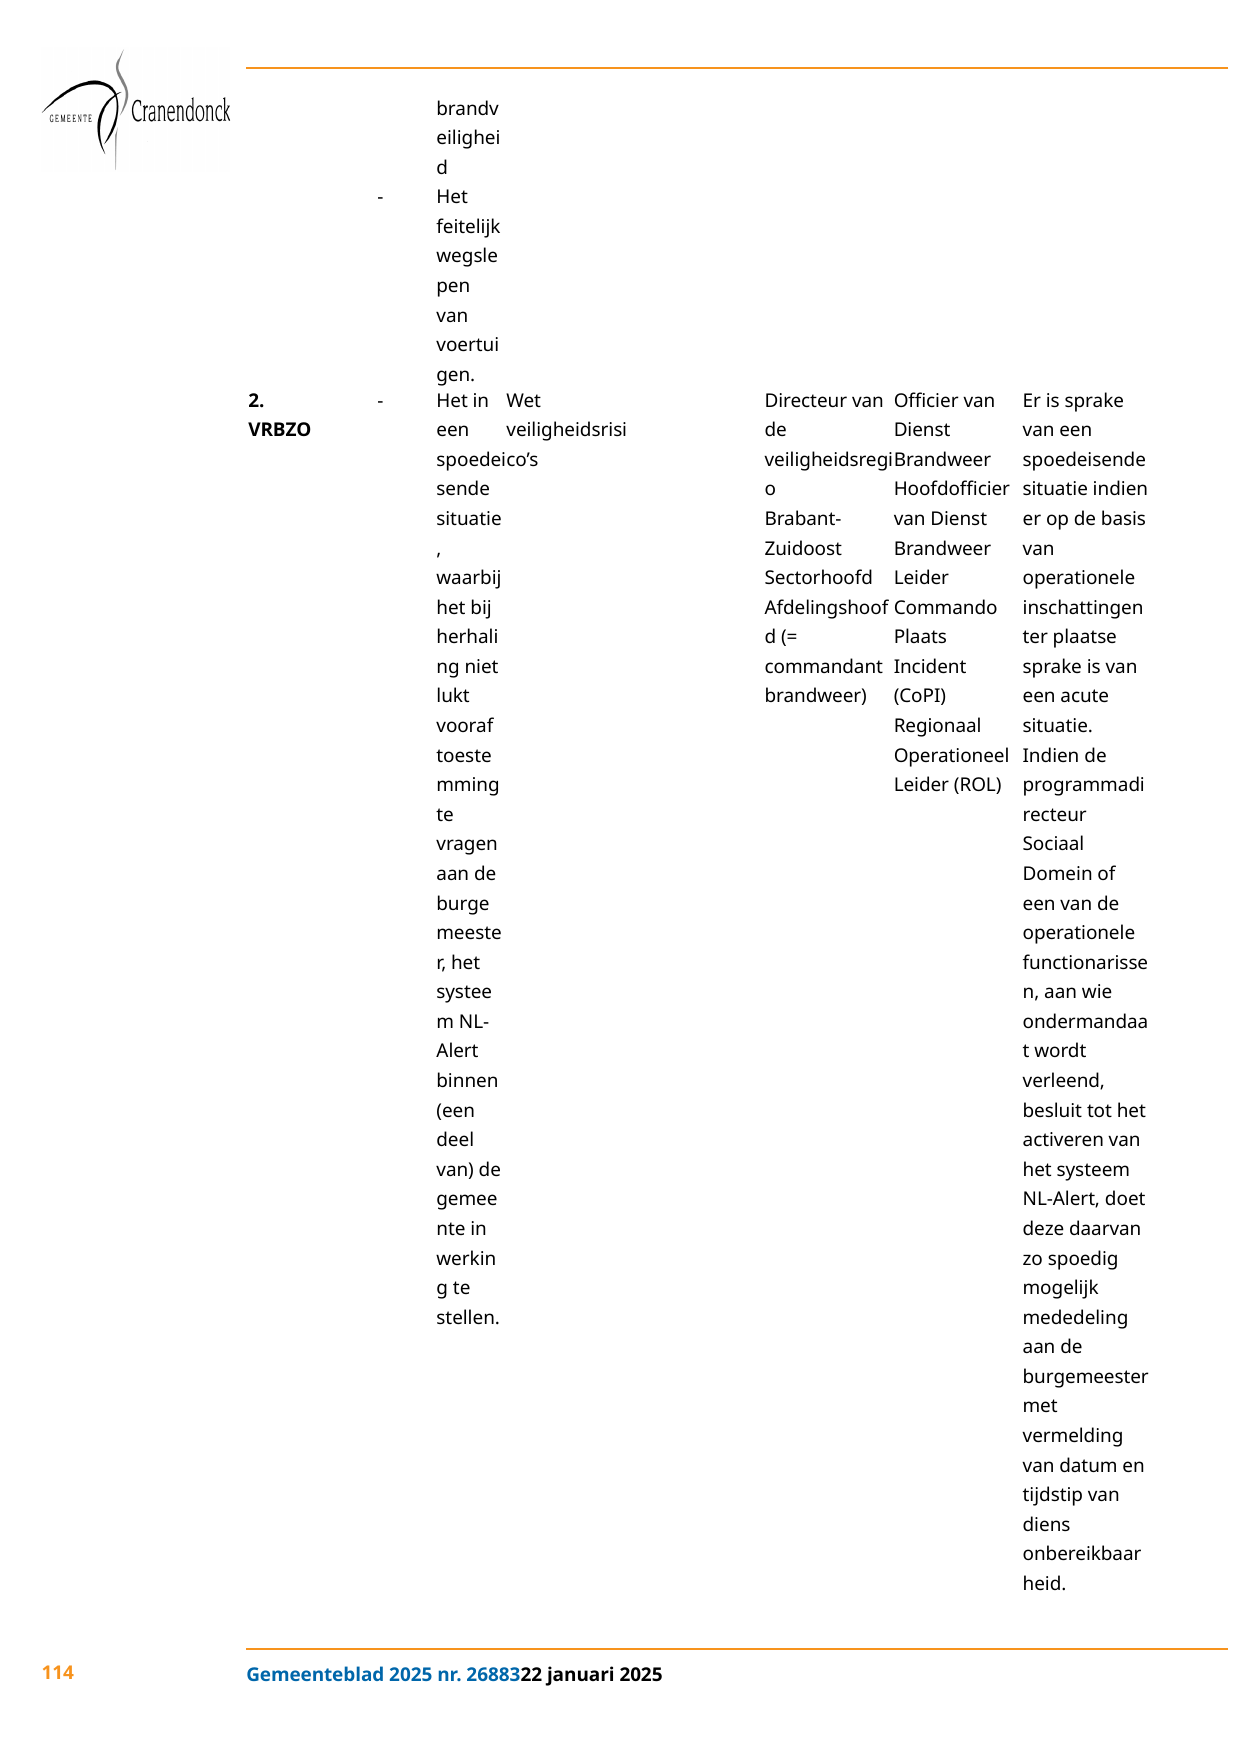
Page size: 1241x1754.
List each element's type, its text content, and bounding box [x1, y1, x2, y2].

picture [41, 47, 231, 172]
table_cell [635, 95, 764, 387]
table_cell Officier van Dienst Brandweer Hoofdofficier van Dienst Brandweer Leider Commando Plaats Incident (CoPI) Regionaal Operationeel Leider (ROL) [894, 387, 1022, 1596]
table_cell [1023, 95, 1152, 387]
table_cell Het in een spoedeisende situatie, waarbij het bij herhaling niet lukt vooraf toestemming te vragen aan de burgemeester, het systeem NL-Alert binnen (een deel van) de gemeente in werking te stellen. [377, 387, 506, 1596]
table_cell 2. VRBZO [248, 387, 377, 1596]
table_cell [764, 95, 893, 387]
table_cell [248, 95, 377, 387]
table_cell [635, 387, 764, 1596]
table_cell [894, 95, 1022, 387]
table_cell [506, 95, 635, 387]
table_cell Er is sprake van een spoedeisende situatie indien er op de basis van operationele inschattingen ter plaatse sprake is van een acute situatie. Indien de programmadirecteur Sociaal Domein of een van de operationele functionarissen, aan wie ondermandaat wordt verleend, besluit tot het activeren van het systeem NL-Alert, doet deze daarvan zo spoedig mogelijk mededeling aan de burgemeester met vermelding van datum en tijdstip van diens onbereikbaarheid. [1023, 387, 1152, 1596]
table_cell Directeur van de veiligheidsregio Brabant-Zuidoost Sectorhoofd Afdelingshoofd (= commandant brandweer) [764, 387, 893, 1596]
table_cell brandveiligheid Het feitelijk wegslepen van voertuigen. [377, 95, 506, 387]
table_cell Wet veiligheidsrisico’s [506, 387, 635, 1596]
